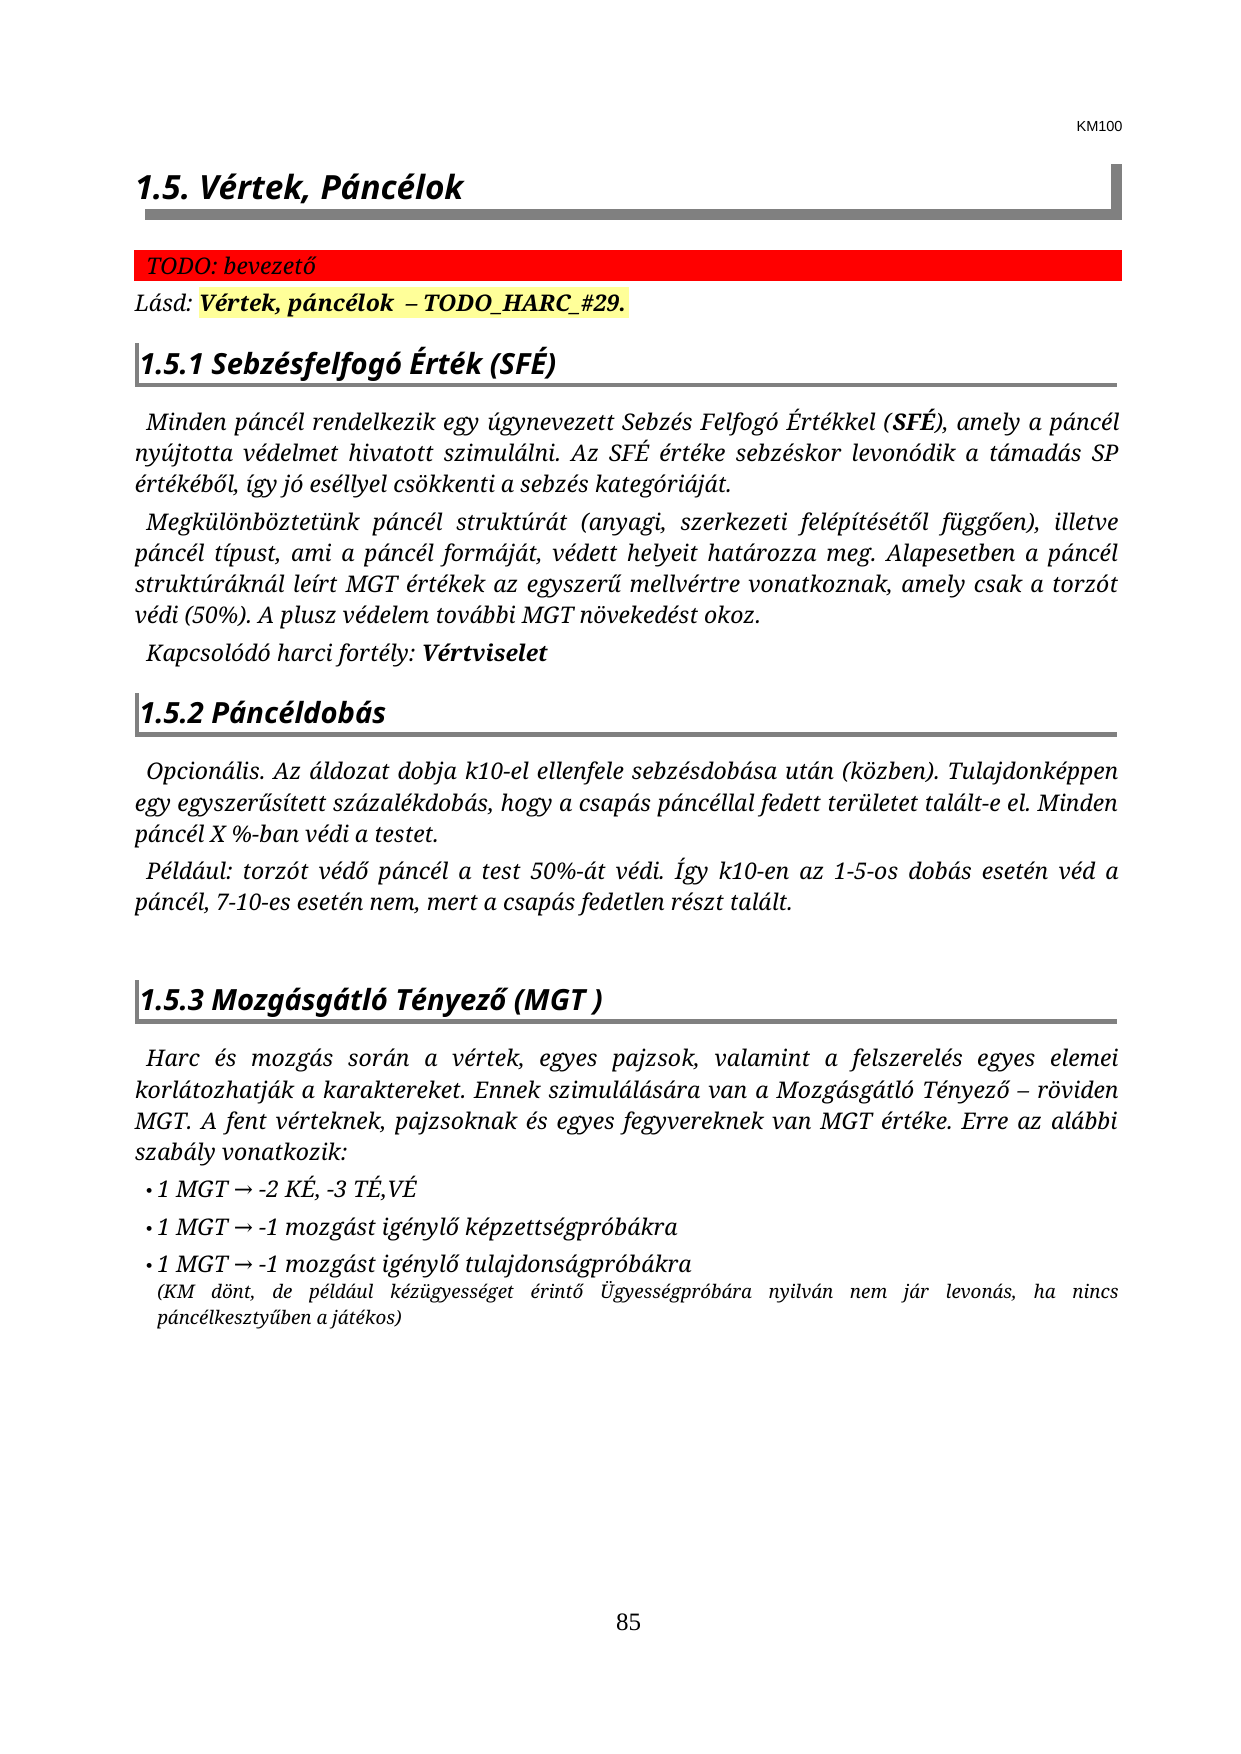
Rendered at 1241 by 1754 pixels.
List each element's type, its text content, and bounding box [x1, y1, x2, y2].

text Lásd: Vértek, páncélok – TODO_HARC_#29. [134, 287, 1122, 318]
text TODO: bevezető [134, 250, 1122, 281]
list 1 MGT → -1 mozgást igénylő képzettségpróbákra [146, 1210, 1122, 1242]
text Minden páncél rendelkezik egy úgynevezett Sebzés Felfogó Értékkel (SFÉ), amely a páncél nyújtotta védelmet hivatott szimulálni. Az SFÉ értéke sebzéskor levonódik a támadás SP értékéből, így jó eséllyel csökkenti a sebzés kategóriáját. [134, 406, 1122, 499]
list 1 MGT → -1 mozgást igénylő tulajdonságpróbákra (KM dönt, de például kézügyességet érintő Ügyességpróbára nyilván nem jár levonás, ha nincs páncélkesztyűben a játékos) [146, 1248, 1122, 1330]
list 1 MGT → -2 KÉ, -3 TÉ,VÉ [146, 1173, 1122, 1204]
text Opcionális. Az áldozat dobja k10-el ellenfele sebzésdobása után (közben). Tulajdonképpen egy egyszerűsített százalékdobás, hogy a csapás páncéllal fedett területet talált-e el. Minden páncél X %-ban védi a testet. [134, 755, 1122, 849]
subtitle Sebzésfelfogó Érték (SFÉ) [139, 343, 1122, 383]
subtitle Mozgásgátló Tényező (MGT ) [139, 979, 1122, 1019]
text Megkülönböztetünk páncél struktúrát (anyagi, szerkezeti felépítésétől függően), illetve páncél típust, ami a páncél formáját, védett helyeit határozza meg. Alapesetben a páncél struktúráknál leírt MGT értékek az egyszerű mellvértre vonatkoznak, amely csak a torzót védi (50%). A plusz védelem további MGT növekedést okoz. [134, 506, 1122, 631]
text Például: torzót védő páncél a test 50%-át védi. Így k10-en az 1-5-os dobás esetén véd a páncél, 7-10-es esetén nem, mert a csapás fedetlen részt talált. [134, 855, 1122, 917]
text Harc és mozgás során a vértek, egyes pajzsok, valamint a felszerelés egyes elemei korlátozhatják a karaktereket. Ennek szimulálására van a Mozgásgátló Tényező – röviden MGT. A fent vérteknek, pajzsoknak és egyes fegyvereknek van MGT értéke. Erre az alábbi szabály vonatkozik: [134, 1042, 1122, 1167]
text Kapcsolódó harci fortély: Vértviselet [134, 636, 1122, 668]
subtitle Páncéldobás [139, 692, 1122, 732]
subtitle Vértek, Páncélok [134, 164, 1111, 209]
